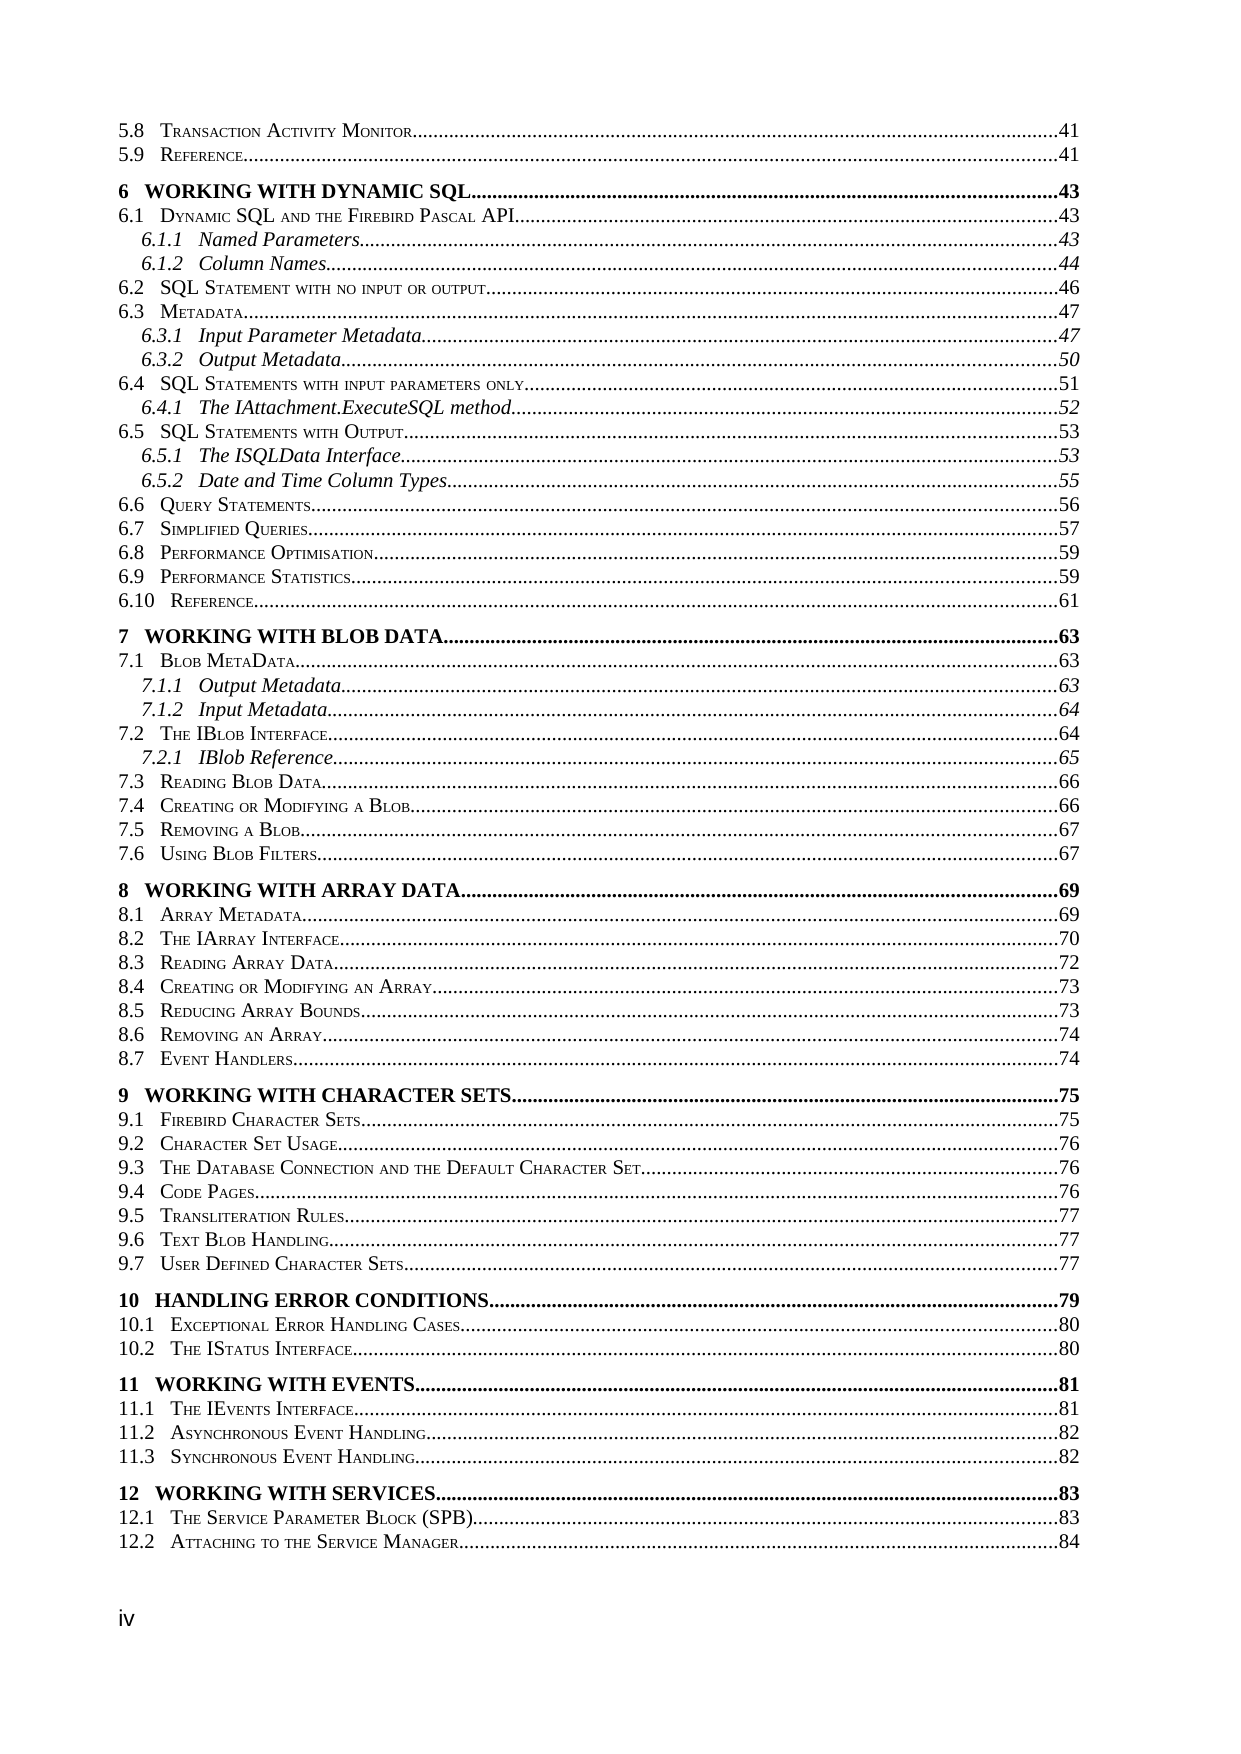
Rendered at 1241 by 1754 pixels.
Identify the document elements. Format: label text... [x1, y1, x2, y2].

text 9.7 User Defined Character Sets 77 [118, 1251, 1122, 1275]
text 6.4 SQL Statements with input parameters only 51 [118, 371, 1122, 395]
text 6.1 Dynamic SQL and the Firebird Pascal API 43 [118, 203, 1122, 227]
text 8.2 The IArray Interface 70 [118, 926, 1122, 950]
text 8.5 Reducing Array Bounds 73 [118, 998, 1122, 1022]
text 8.3 Reading Array Data 72 [118, 950, 1122, 974]
text 6.10 Reference 61 [118, 588, 1122, 612]
text 12.1 The Service Parameter Block (SPB) 83 [118, 1505, 1122, 1529]
text 9.2 Character Set Usage 76 [118, 1131, 1122, 1155]
text 9.6 Text Blob Handling 77 [118, 1227, 1122, 1251]
text 6.1.1 Named Parameters 43 [141, 227, 1122, 251]
text 11.1 The IEvents Interface 81 [118, 1396, 1122, 1420]
text 6.3.1 Input Parameter Metadata 47 [141, 323, 1122, 347]
text 7.1.2 Input Metadata 64 [141, 697, 1122, 721]
text 8.4 Creating or Modifying an Array 73 [118, 974, 1122, 998]
text 12 Working with Services 83 [118, 1481, 1122, 1505]
text 6.8 Performance Optimisation 59 [118, 540, 1122, 564]
text 7.4 Creating or Modifying a Blob 66 [118, 793, 1122, 817]
text 6.4.1 The IAttachment.ExecuteSQL method 52 [141, 395, 1122, 419]
text 7.6 Using Blob Filters 67 [118, 841, 1122, 865]
text 8 Working with Array Data 69 [118, 877, 1122, 902]
text 6.7 Simplified Queries 57 [118, 516, 1122, 540]
text 6.5.2 Date and Time Column Types 55 [141, 467, 1122, 492]
text 10 Handling Error Conditions 79 [118, 1287, 1122, 1312]
text 7 Working with Blob Data 63 [118, 624, 1122, 648]
text 8.1 Array Metadata 69 [118, 902, 1122, 926]
text 6.6 Query Statements 56 [118, 492, 1122, 516]
text 10.2 The IStatus Interface 80 [118, 1336, 1122, 1360]
text 9.4 Code Pages 76 [118, 1179, 1122, 1203]
text 9.3 The Database Connection and the Default Character Set 76 [118, 1155, 1122, 1179]
text 6.2 SQL Statement with no input or output 46 [118, 275, 1122, 299]
text 7.1.1 Output Metadata 63 [141, 672, 1122, 697]
text 11.3 Synchronous Event Handling 82 [118, 1444, 1122, 1468]
text 9.1 Firebird Character Sets 75 [118, 1107, 1122, 1131]
text 5.8 Transaction Activity Monitor 41 [118, 118, 1122, 142]
text 11.2 Asynchronous Event Handling 82 [118, 1420, 1122, 1444]
text 6.3.2 Output Metadata 50 [141, 347, 1122, 371]
text 7.3 Reading Blob Data 66 [118, 769, 1122, 793]
text 6.1.2 Column Names 44 [141, 251, 1122, 275]
text 7.1 Blob MetaData 63 [118, 648, 1122, 672]
text 6.5 SQL Statements with Output 53 [118, 419, 1122, 443]
text 5.9 Reference 41 [118, 142, 1122, 166]
text 6.3 Metadata 47 [118, 299, 1122, 323]
text 9 Working with Character Sets 75 [118, 1082, 1122, 1107]
text 6.9 Performance Statistics 59 [118, 564, 1122, 588]
text 7.5 Removing a Blob 67 [118, 817, 1122, 841]
text 7.2.1 IBlob Reference 65 [141, 745, 1122, 769]
text 11 Working with Events 81 [118, 1372, 1122, 1396]
text 12.2 Attaching to the Service Manager 84 [118, 1529, 1122, 1553]
text 6 Working with Dynamic SQL 43 [118, 179, 1122, 203]
text 8.6 Removing an Array 74 [118, 1022, 1122, 1046]
text 6.5.1 The ISQLData Interface 53 [141, 443, 1122, 467]
text 8.7 Event Handlers 74 [118, 1046, 1122, 1070]
text 9.5 Transliteration Rules 77 [118, 1203, 1122, 1227]
text 10.1 Exceptional Error Handling Cases 80 [118, 1312, 1122, 1336]
text 7.2 The IBlob Interface 64 [118, 721, 1122, 745]
